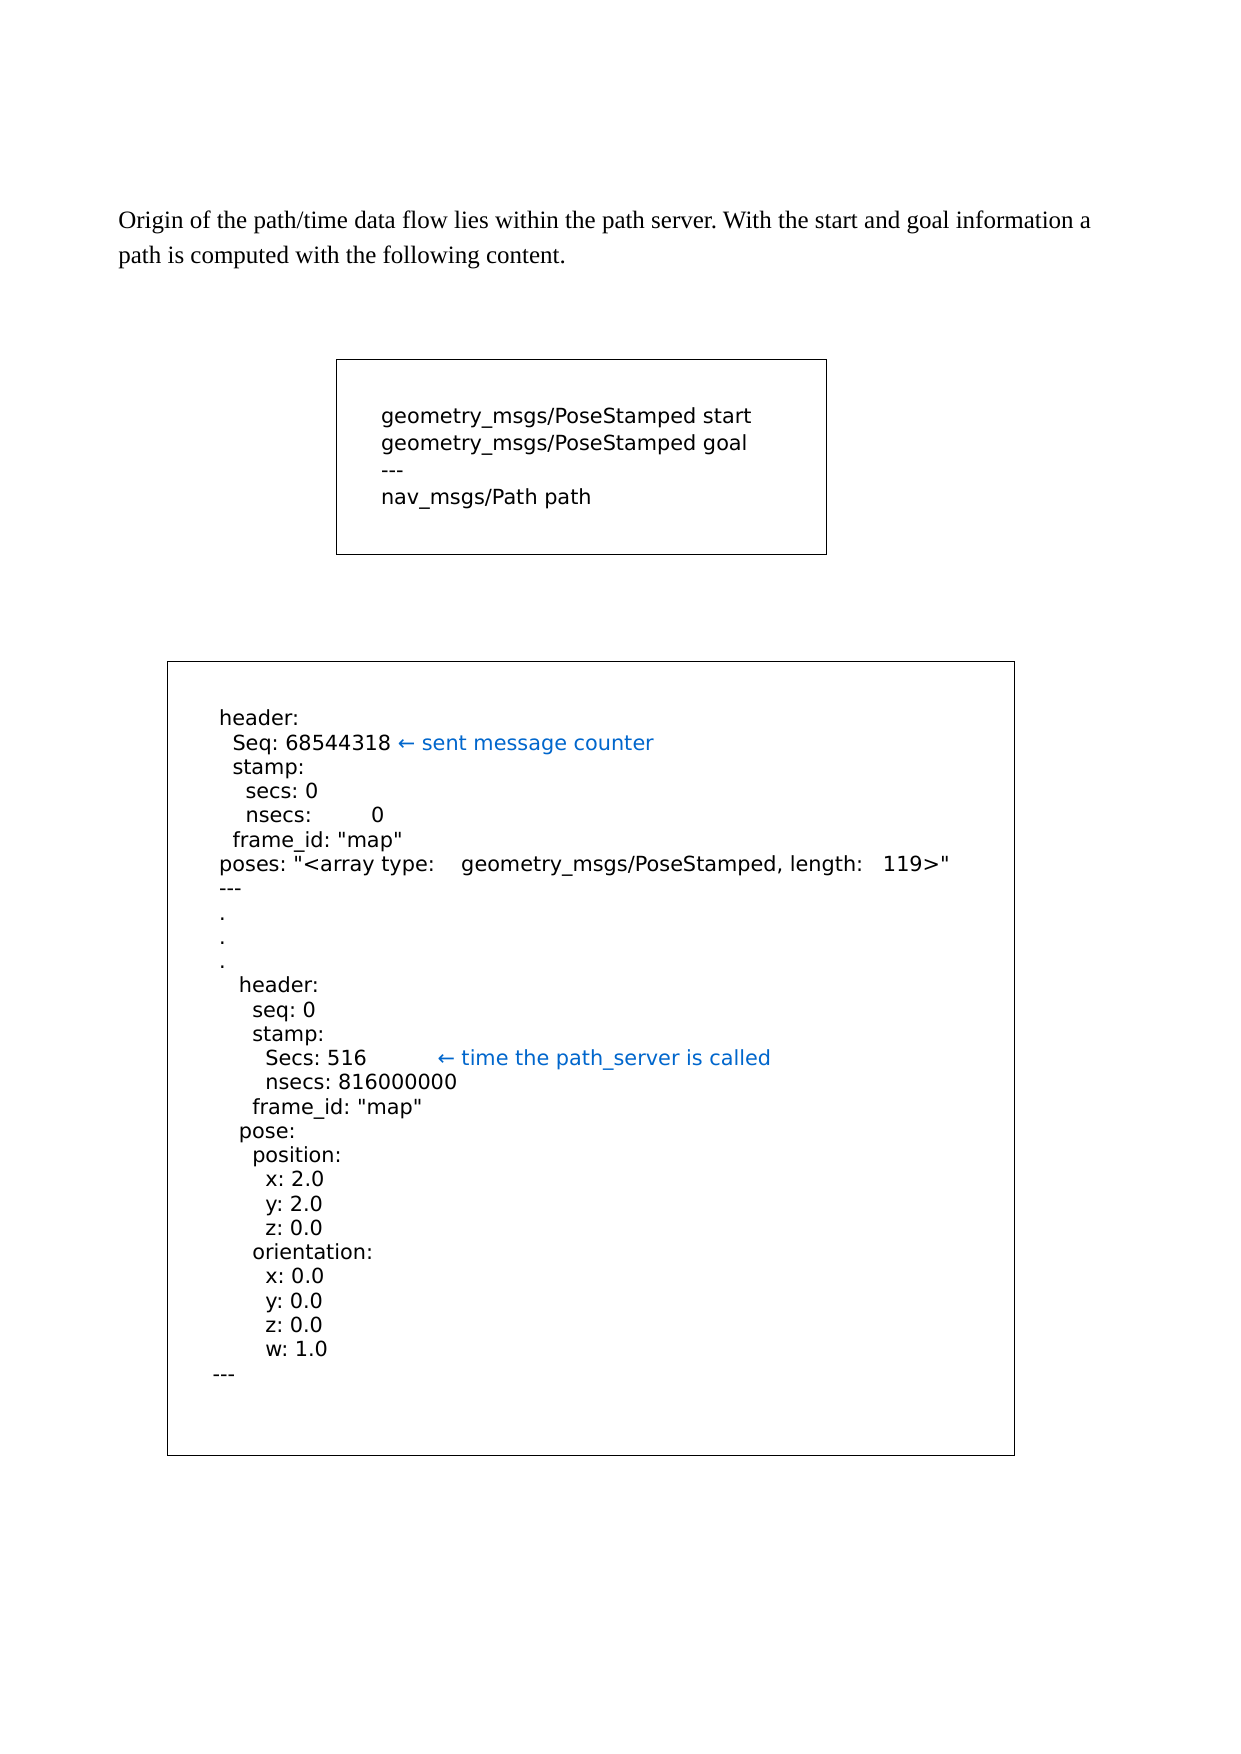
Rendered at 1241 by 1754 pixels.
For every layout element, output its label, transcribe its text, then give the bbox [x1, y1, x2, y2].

text Origin of the path/time data flow lies within the path server. With the start and goal information a path is computed with the following content. [118, 205, 1122, 269]
